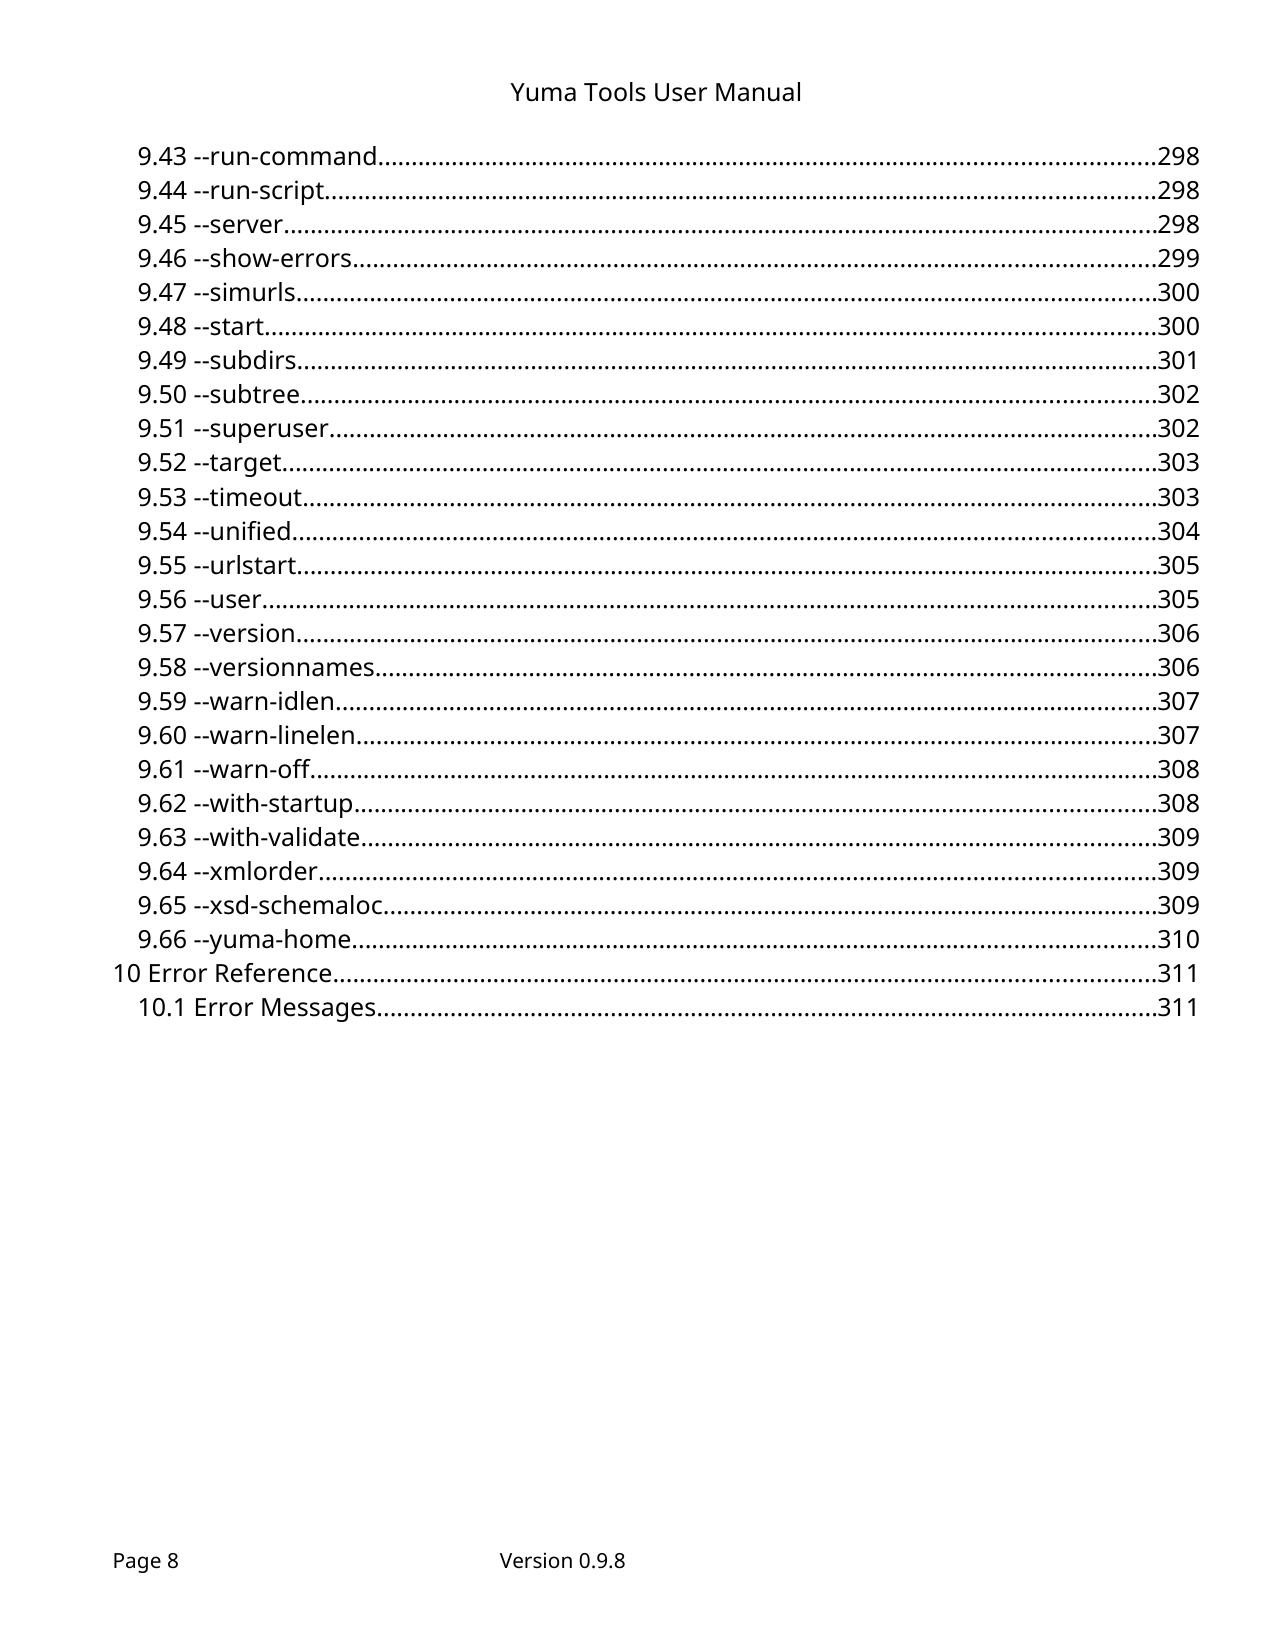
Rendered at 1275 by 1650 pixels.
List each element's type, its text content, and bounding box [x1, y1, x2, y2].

text 9.66 --yuma-home 310 [137, 922, 1200, 956]
text 10.1 Error Messages 311 [137, 990, 1200, 1024]
text 9.44 --run-script 298 [137, 173, 1200, 207]
text 9.62 --with-startup 308 [137, 786, 1200, 820]
text 9.64 --xmlorder 309 [137, 854, 1200, 888]
text 9.53 --timeout 303 [137, 479, 1200, 513]
text 9.46 --show-errors 299 [137, 241, 1200, 275]
text 9.54 --unified 304 [137, 513, 1200, 547]
text 9.65 --xsd-schemaloc 309 [137, 888, 1200, 922]
text 9.55 --urlstart 305 [137, 547, 1200, 581]
text 9.60 --warn-linelen 307 [137, 718, 1200, 752]
text 9.43 --run-command 298 [137, 138, 1200, 173]
text 9.52 --target 303 [137, 445, 1200, 479]
text 9.58 --versionnames 306 [137, 649, 1200, 683]
text 9.49 --subdirs 301 [137, 343, 1200, 377]
text 10 Error Reference 311 [112, 956, 1200, 990]
text 9.56 --user 305 [137, 581, 1200, 615]
text 9.47 --simurls 300 [137, 275, 1200, 309]
text 9.59 --warn-idlen 307 [137, 683, 1200, 718]
text 9.51 --superuser 302 [137, 411, 1200, 445]
text 9.45 --server 298 [137, 207, 1200, 241]
text 9.50 --subtree 302 [137, 377, 1200, 411]
text 9.61 --warn-off 308 [137, 752, 1200, 786]
text 9.48 --start 300 [137, 309, 1200, 343]
text 9.57 --version 306 [137, 615, 1200, 649]
text 9.63 --with-validate 309 [137, 820, 1200, 854]
